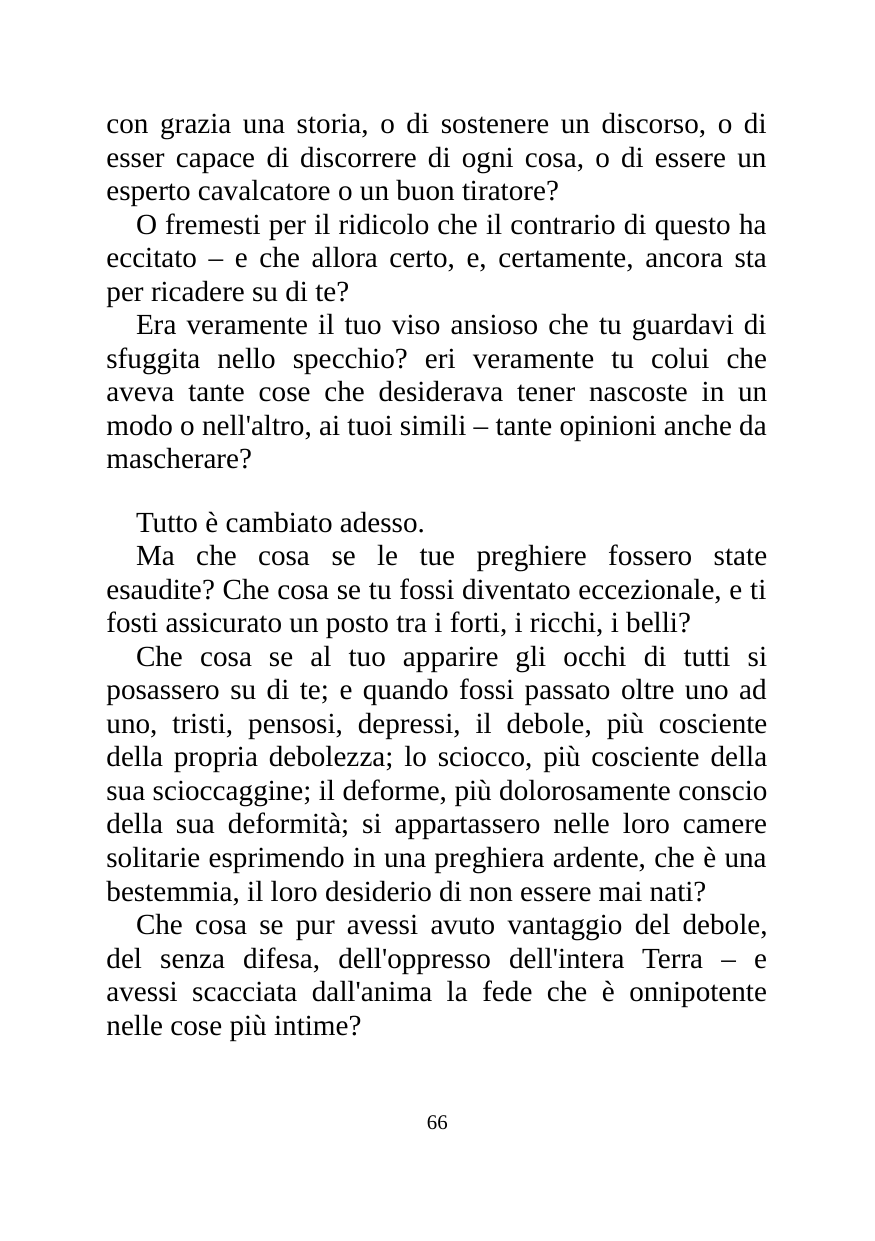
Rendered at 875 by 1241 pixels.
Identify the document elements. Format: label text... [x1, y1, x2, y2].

text Era veramente il tuo viso ansioso che tu guardavi di sfuggita nello specchio? eri veramente tu colui che aveva tante cose che desiderava tener nascoste in un modo o nell'altro, ai tuoi simili – tante opinioni anche da mascherare? [106, 307, 768, 475]
text con grazia una storia, o di sostenere un discorso, o di esser capace di discorrere di ogni cosa, o di essere un esperto cavalcatore o un buon tiratore? [106, 106, 768, 207]
text Tutto è cambiato adesso. [106, 505, 768, 538]
text O fremesti per il ridicolo che il contrario di questo ha eccitato – e che allora certo, e, certamente, ancora sta per ricadere su di te? [106, 207, 768, 307]
text Che cosa se pur avessi avuto vantaggio del debole, del senza difesa, dell'oppresso dell'intera Terra – e avessi scacciata dall'anima la fede che è onnipotente nelle cose più intime? [106, 907, 768, 1041]
text Che cosa se al tuo apparire gli occhi di tutti si posassero su di te; e quando fossi passato oltre uno ad uno, tristi, pensosi, depressi, il debole, più cosciente della propria debolezza; lo sciocco, più cosciente della sua scioccaggine; il deforme, più dolorosamente conscio della sua deformità; si appartassero nelle loro camere solitarie esprimendo in una preghiera ardente, che è una bestemmia, il loro desiderio di non essere mai nati? [106, 639, 768, 907]
text Ma che cosa se le tue preghiere fossero state esaudite? Che cosa se tu fossi diventato eccezionale, e ti fosti assicurato un posto tra i forti, i ricchi, i belli? [106, 538, 768, 639]
